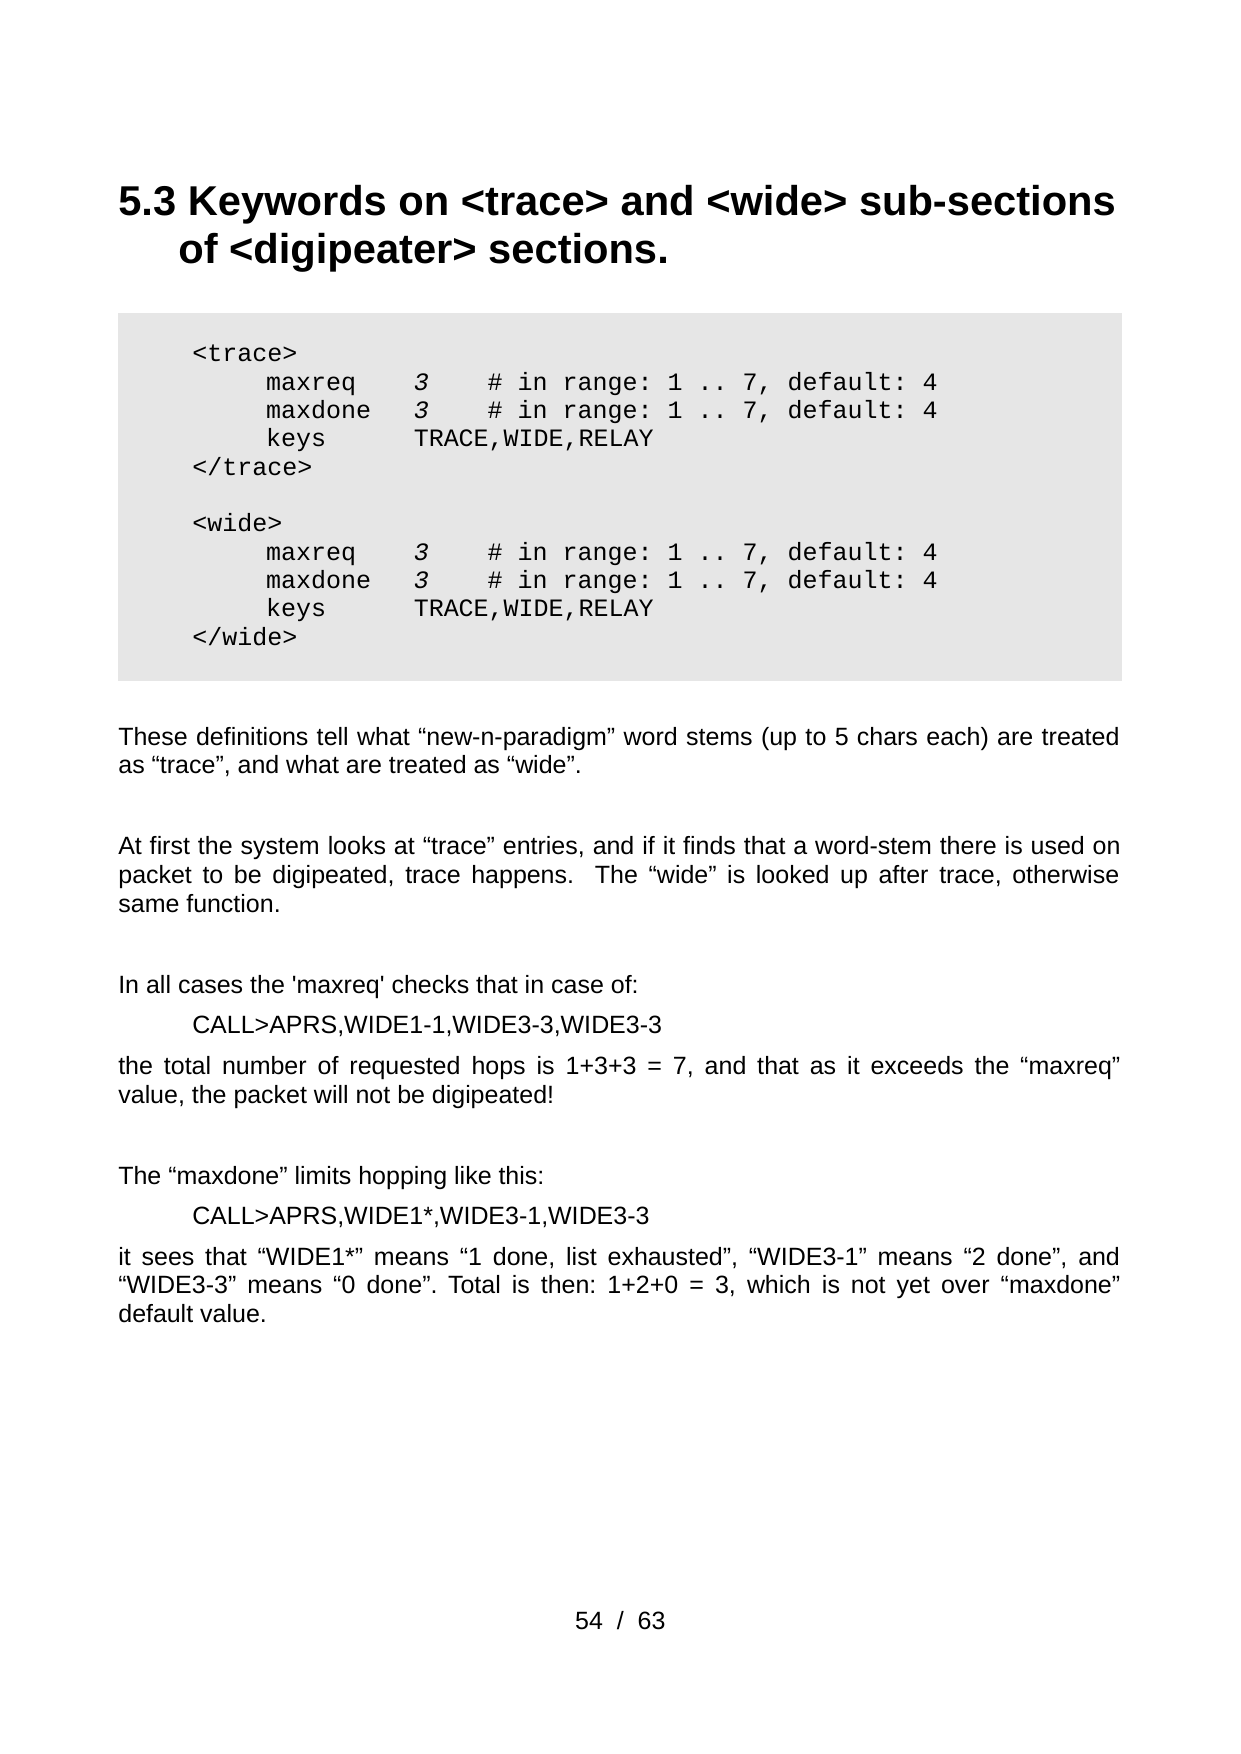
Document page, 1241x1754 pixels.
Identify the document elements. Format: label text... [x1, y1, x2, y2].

text it sees that “WIDE1*” means “1 done, list exhausted”, “WIDE3-1” means “2 done”, and “WIDE3-3” means “0 done”. Total is then: 1+2+0 = 3, which is not yet over “maxdone” default value. [118, 1242, 1122, 1328]
text In all cases the 'maxreq' checks that in case of: [118, 970, 1122, 999]
text keys TRACE,WIDE,RELAY [118, 596, 1122, 624]
text <wide> [118, 511, 1122, 539]
text keys TRACE,WIDE,RELAY [118, 426, 1122, 454]
text At first the system looks at “trace” entries, and if it finds that a word-stem there is used on packet to be digipeated, trace happens. The “wide” is looked up after trace, otherwise same function. [118, 831, 1122, 918]
text CALL>APRS,WIDE1*,WIDE3-1,WIDE3-3 [118, 1201, 1122, 1230]
text maxreq 3 # in range: 1 .. 7, default: 4 [118, 369, 1122, 398]
text CALL>APRS,WIDE1-1,WIDE3-3,WIDE3-3 [118, 1010, 1122, 1039]
subtitle Keywords on <trace> and <wide> sub-sections of <digipeater> sections. [118, 176, 1122, 272]
text <trace> [118, 341, 1122, 369]
text maxdone 3 # in range: 1 .. 7, default: 4 [118, 398, 1122, 426]
text </wide> [118, 624, 1122, 653]
text the total number of requested hops is 1+3+3 = 7, and that as it exceeds the “maxreq” value, the packet will not be digipeated! [118, 1051, 1122, 1108]
text maxdone 3 # in range: 1 .. 7, default: 4 [118, 568, 1122, 596]
text </trace> [118, 454, 1122, 483]
text These definitions tell what “new-n-paradigm” word stems (up to 5 chars each) are treated as “trace”, and what are treated as “wide”. [118, 722, 1122, 779]
text maxreq 3 # in range: 1 .. 7, default: 4 [118, 539, 1122, 568]
text The “maxdone” limits hopping like this: [118, 1161, 1122, 1189]
